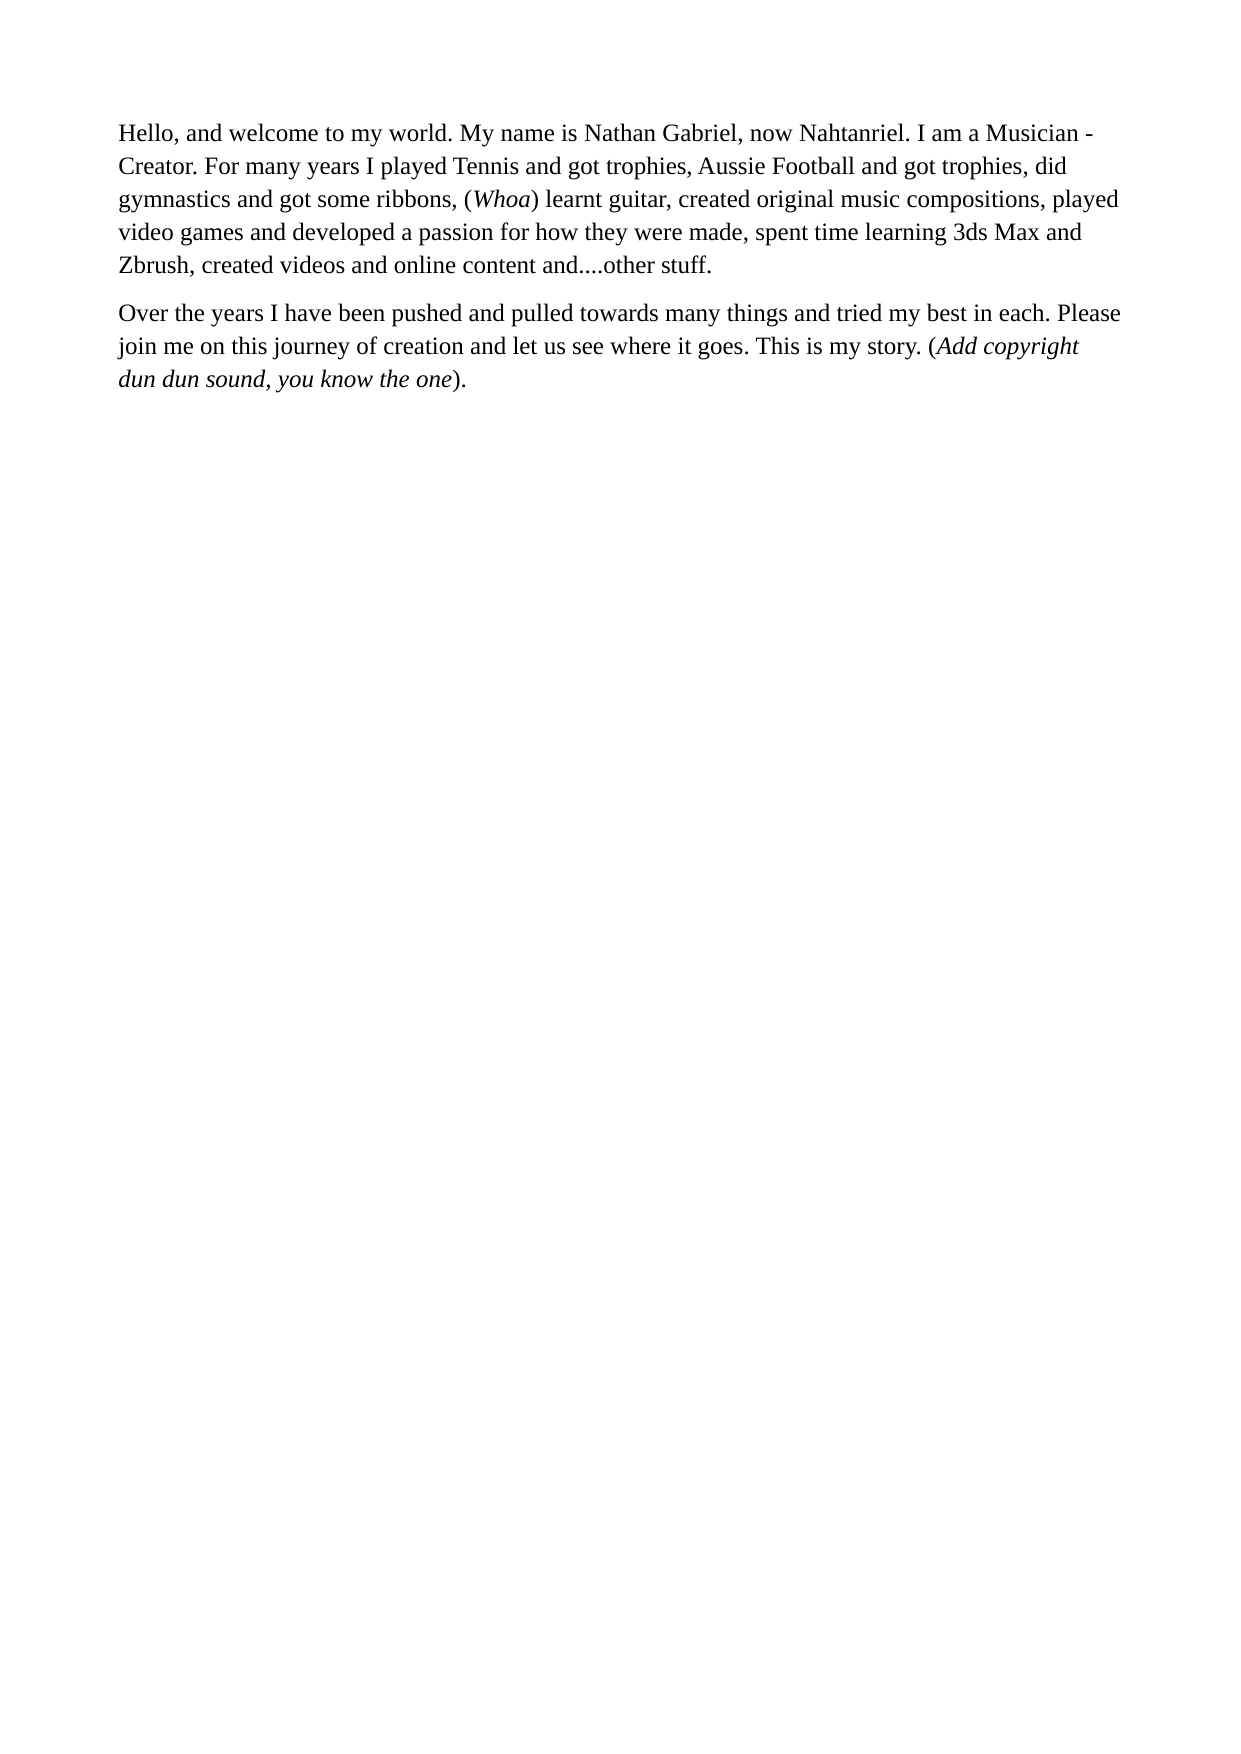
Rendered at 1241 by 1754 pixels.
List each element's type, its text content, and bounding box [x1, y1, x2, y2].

text Over the years I have been pushed and pulled towards many things and tried my best in each. Please join me on this journey of creation and let us see where it goes. This is my story. (Add copyright dun dun sound, you know the one). [118, 298, 1122, 393]
text Hello, and welcome to my world. My name is Nathan Gabriel, now Nahtanriel. I am a Musician - Creator. For many years I played Tennis and got trophies, Aussie Football and got trophies, did gymnastics and got some ribbons, (Whoa) learnt guitar, created original music compositions, played video games and developed a passion for how they were made, spent time learning 3ds Max and Zbrush, created videos and online content and....other stuff. [118, 118, 1122, 279]
